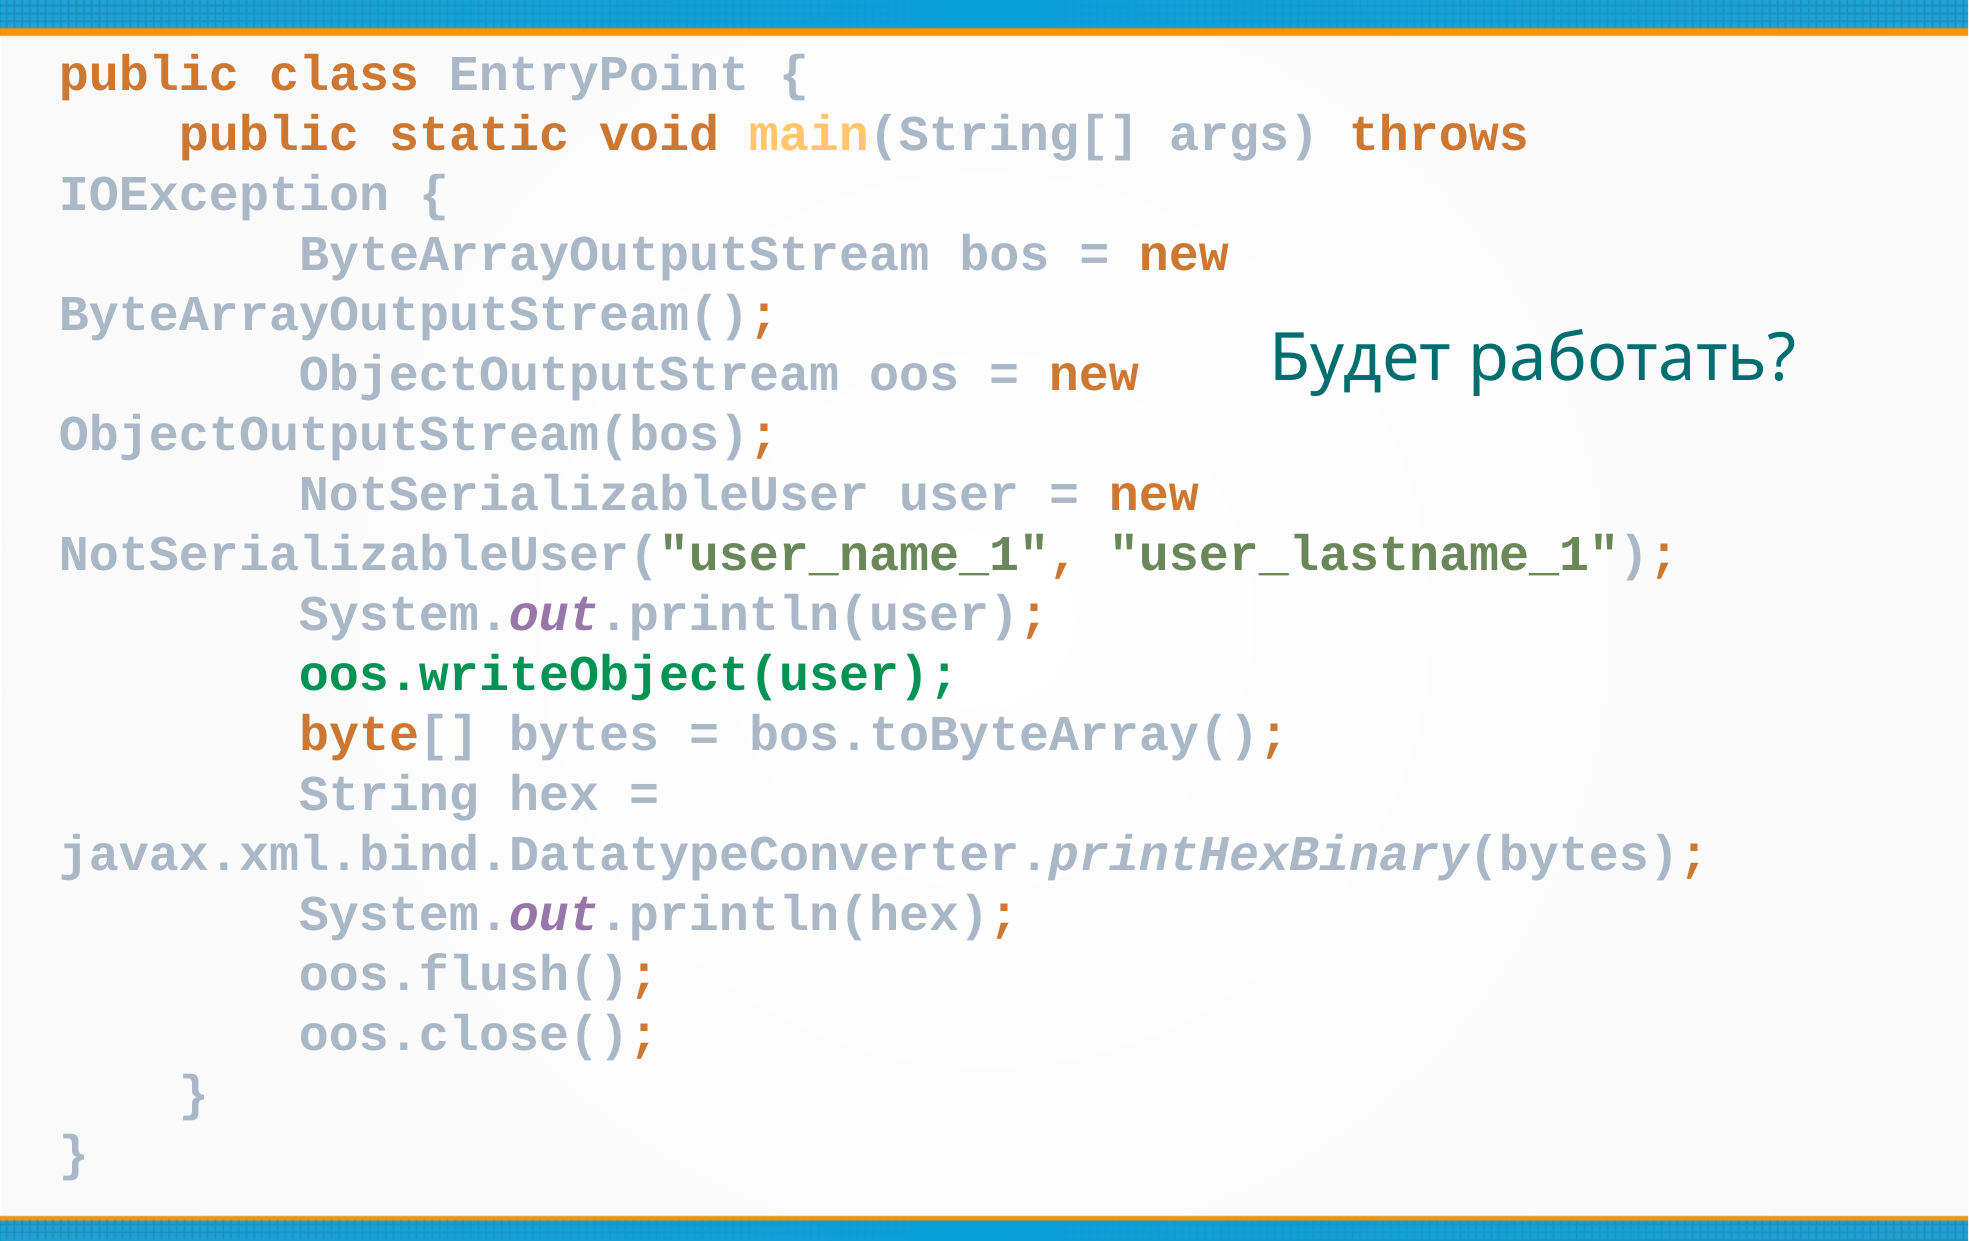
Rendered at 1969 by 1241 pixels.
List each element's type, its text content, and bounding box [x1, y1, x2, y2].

subtitle public class EntryPoint { public static void main(String[] args) throws IOException { ByteArrayOutputStream bos = new ByteArrayOutputStream(); ObjectOutputStream oos = new ObjectOutputStream(bos); NotSerializableUser user = new NotSerializableUser("user_name_1", "user_lastname_1"); System.out.println(user); oos.writeObject(user); byte[] bytes = bos.toByteArray(); String hex = javax.xml.bind.DatatypeConverter.printHexBinary(bytes); System.out.println(hex); oos.flush(); oos.close(); } } [59, 70, 1831, 1150]
text_box Будет работать? [1263, 307, 1969, 403]
